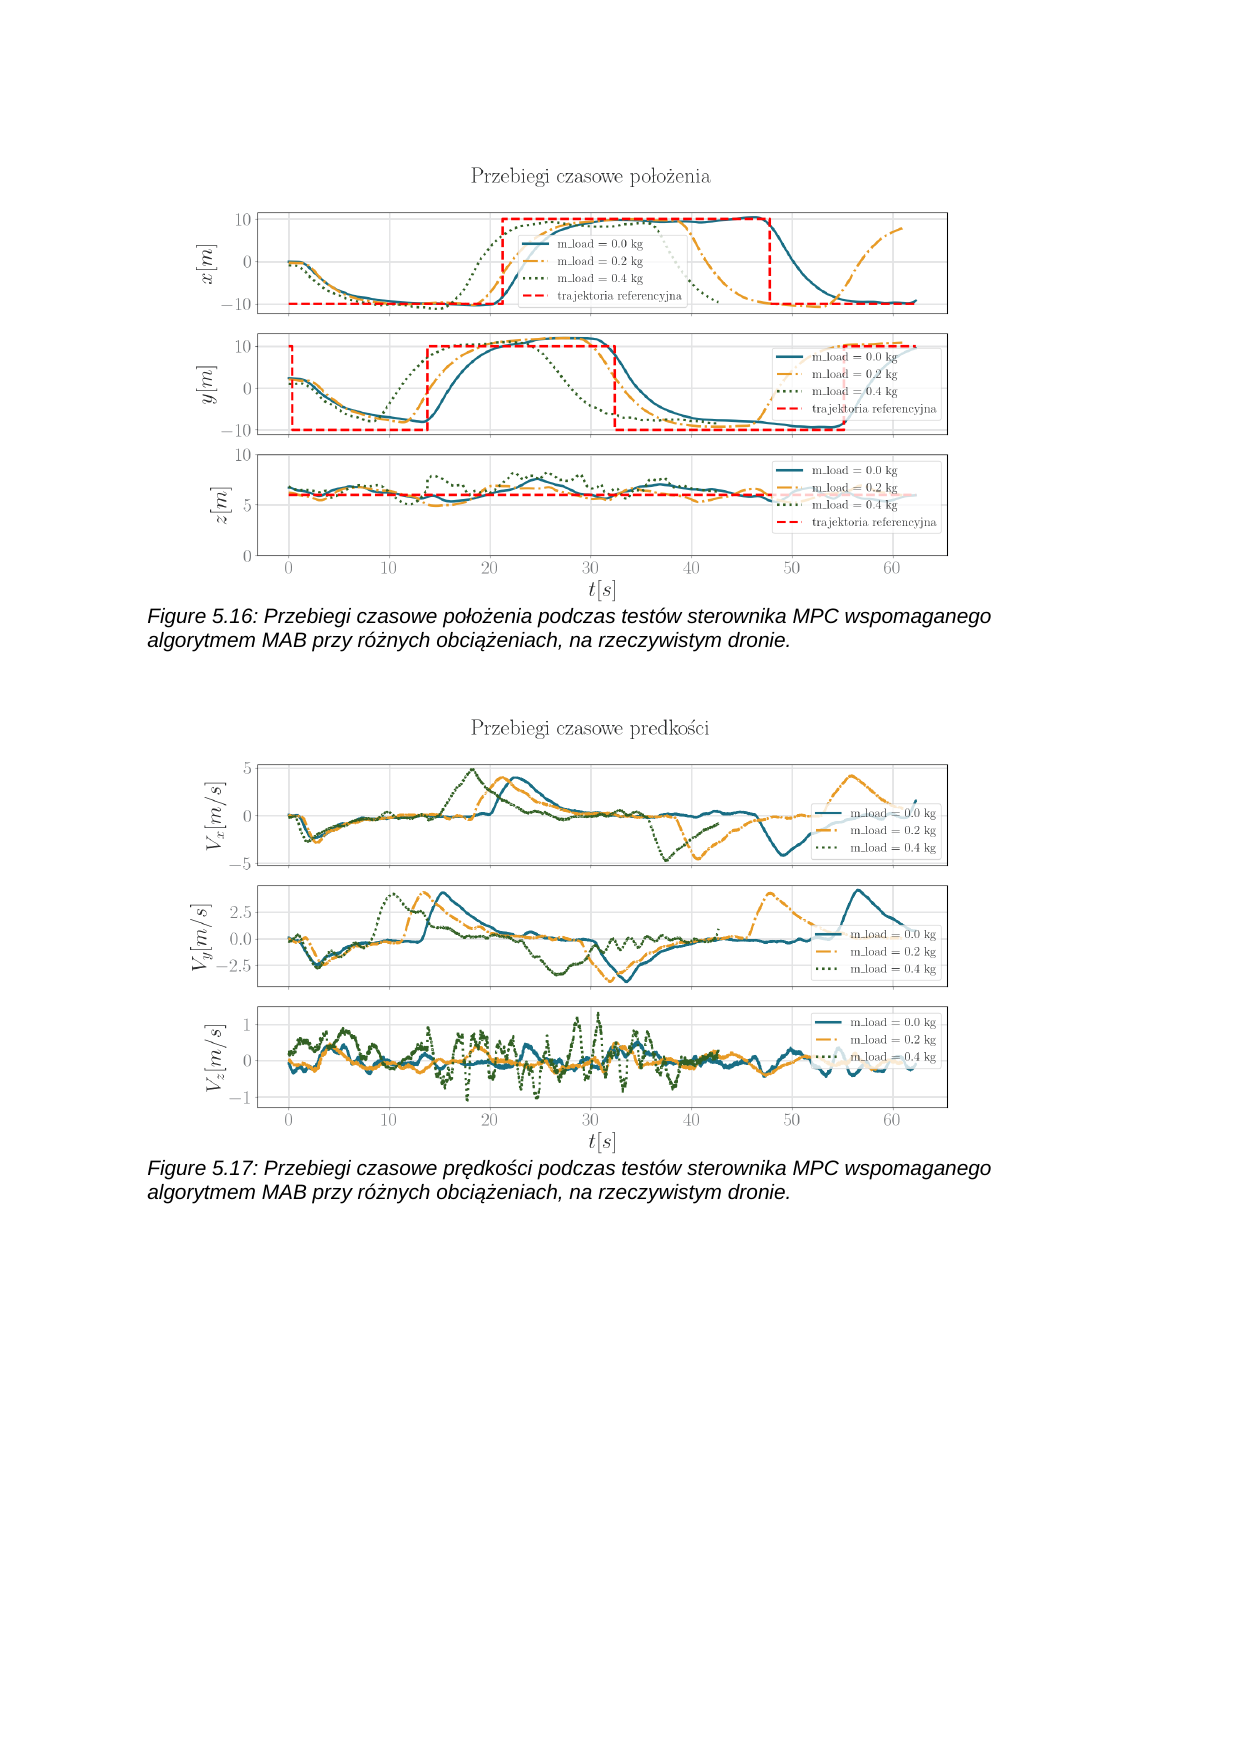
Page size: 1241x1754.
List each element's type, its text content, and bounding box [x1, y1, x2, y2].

picture [147, 711, 1035, 1156]
text Figure 5.16: Przebiegi czasowe położenia podczas testów sterownika MPC wspomaganego algorytmem MAB przy różnych obciążeniach, na rzeczywistym dronie. [147, 604, 1035, 651]
text Figure 5.17: Przebiegi czasowe prędkości podczas testów sterownika MPC wspomaganego algorytmem MAB przy różnych obciążeniach, na rzeczywistym dronie. [147, 1156, 1035, 1204]
picture [147, 159, 1035, 604]
